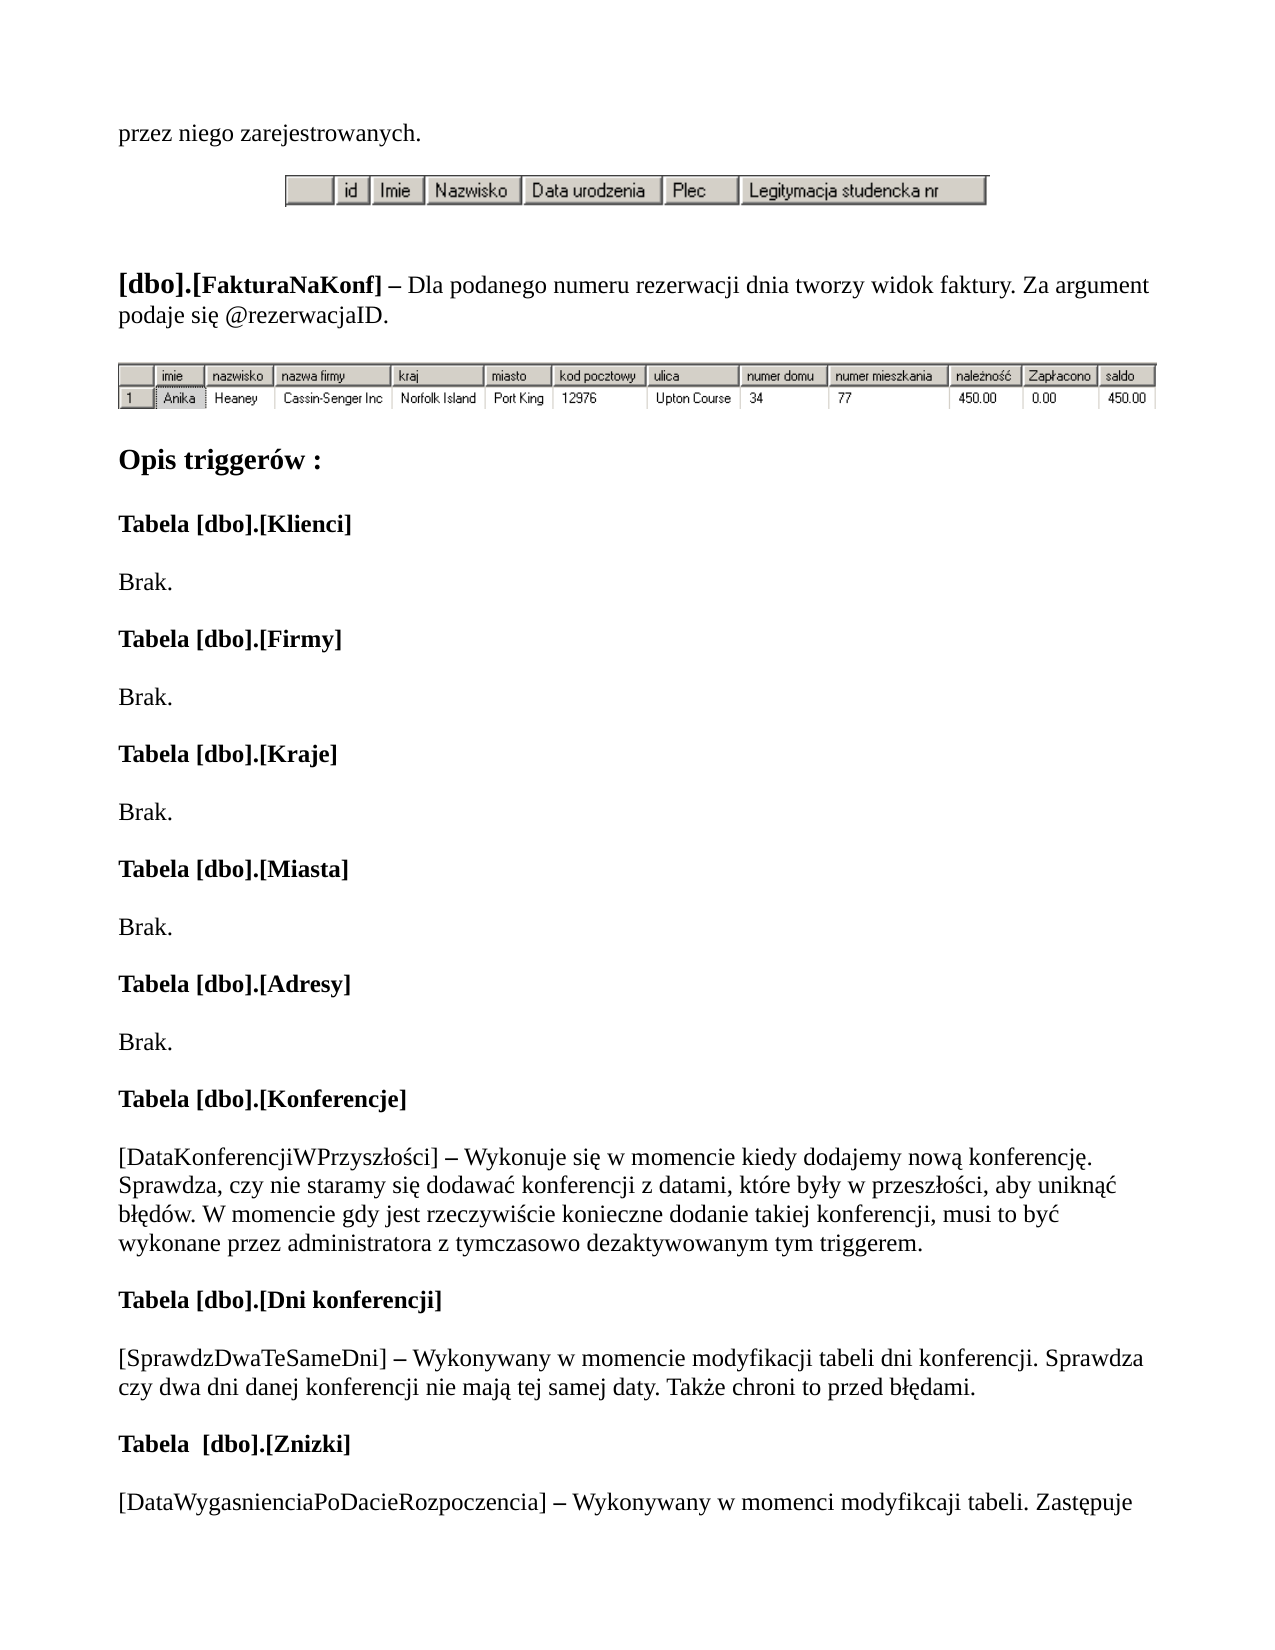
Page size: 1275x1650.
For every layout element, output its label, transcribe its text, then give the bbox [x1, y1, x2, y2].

text [DataKonferencjiWPrzyszłości] – Wykonuje się w momencie kiedy dodajemy nową konferencję. Sprawdza, czy nie staramy się dodawać konferencji z datami, które były w przeszłości, aby uniknąć błędów. W momencie gdy jest rzeczywiście konieczne dodanie takiej konferencji, musi to być wykonane przez administratora z tymczasowo dezaktywowanym tym triggerem. [118, 1142, 1157, 1257]
text Brak. [118, 682, 1157, 710]
text [dbo].[FakturaNaKonf] – Dla podanego numeru rezerwacji dnia tworzy widok faktury. Za argument podaje się @rezerwacjaID. [118, 267, 1157, 329]
text Brak. [118, 912, 1157, 940]
text Tabela [dbo].[Firmy] [118, 624, 1157, 653]
text Tabela [dbo].[Kraje] [118, 739, 1157, 768]
text Tabela [dbo].[Konferencje] [118, 1084, 1157, 1113]
text Tabela [dbo].[Klienci] [118, 509, 1157, 538]
text Tabela [dbo].[Miasta] [118, 854, 1157, 883]
text [SprawdzDwaTeSameDni] – Wykonywany w momencie modyfikacji tabeli dni konferencji. Sprawdza czy dwa dni danej konferencji nie mają tej samej daty. Także chroni to przed błędami. [118, 1343, 1157, 1400]
text Brak. [118, 567, 1157, 595]
picture [118, 362, 1157, 409]
text Tabela [dbo].[Dni konferencji] [118, 1285, 1157, 1314]
picture [285, 175, 990, 207]
text Opis triggerów : [118, 442, 1157, 476]
text Tabela [dbo].[Adresy] [118, 969, 1157, 998]
text Tabela [dbo].[Znizki] [118, 1429, 1157, 1458]
text Brak. [118, 1027, 1157, 1055]
text [DataWygasnienciaPoDacieRozpoczencia] – Wykonywany w momenci modyfikcaji tabeli. Zastępuje [118, 1487, 1157, 1515]
text Brak. [118, 797, 1157, 825]
text przez niego zarejestrowanych. [118, 118, 1157, 147]
